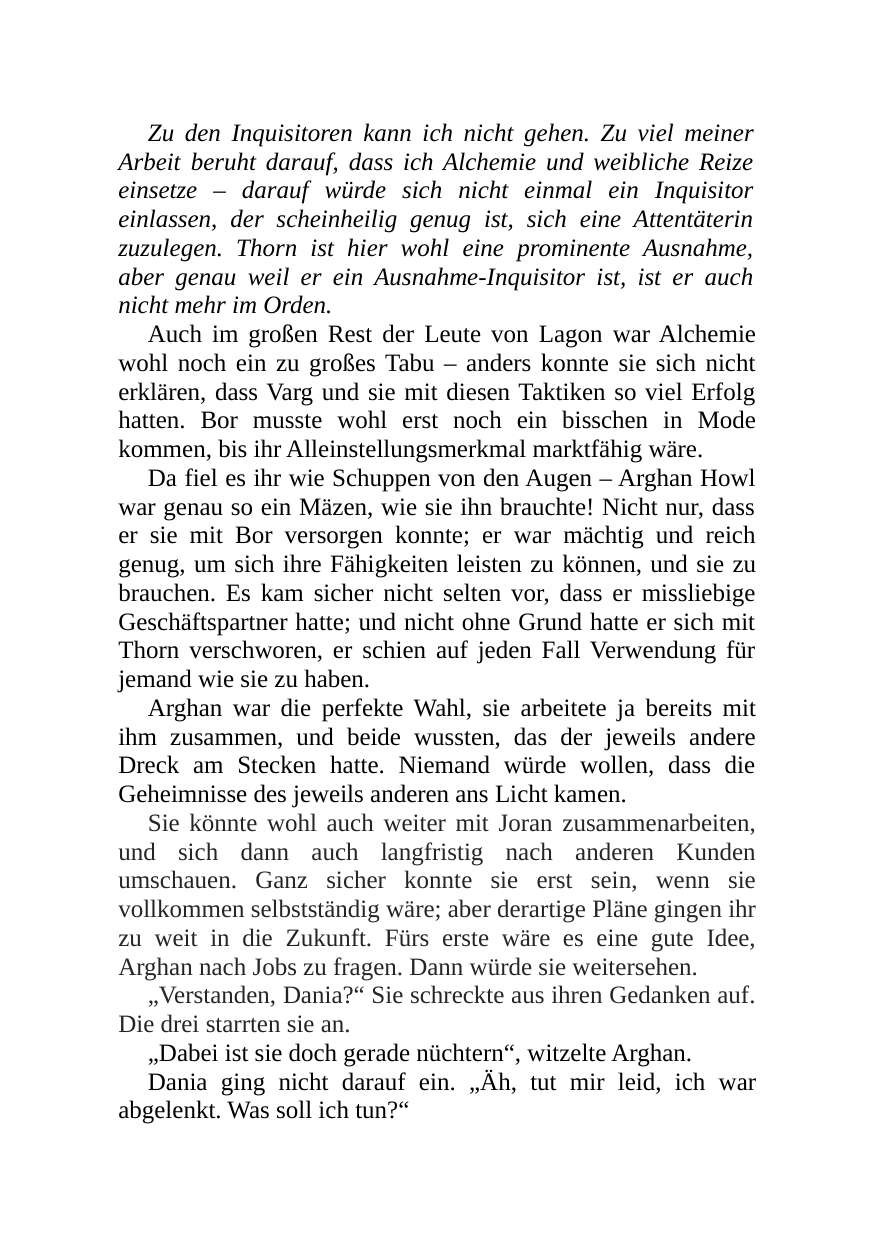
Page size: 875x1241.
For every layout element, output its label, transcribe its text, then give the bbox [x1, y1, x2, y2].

text „Dabei ist sie doch gerade nüchtern“, witzelte Arghan. [118, 1038, 756, 1067]
text „Verstanden, Dania?“ Sie schreckte aus ihren Gedanken auf. Die drei starrten sie an. [118, 981, 756, 1038]
text Da fiel es ihr wie Schuppen von den Augen – Arghan Howl war genau so ein Mäzen, wie sie ihn brauchte! Nicht nur, dass er sie mit Bor versorgen konnte; er war mächtig und reich genug, um sich ihre Fähigkeiten leisten zu können, und sie zu brauchen. Es kam sicher nicht selten vor, dass er missliebige Geschäftspartner hatte; und nicht ohne Grund hatte er sich mit Thorn verschworen, er schien auf jeden Fall Verwendung für jemand wie sie zu haben. [118, 463, 756, 693]
text Sie könnte wohl auch weiter mit Joran zusammenarbeiten, und sich dann auch langfristig nach anderen Kunden umschauen. Ganz sicher konnte sie erst sein, wenn sie vollkommen selbstständig wäre; aber derartige Pläne gingen ihr zu weit in die Zukunft. Fürs erste wäre es eine gute Idee, Arghan nach Jobs zu fragen. Dann würde sie weitersehen. [118, 808, 756, 981]
text Arghan war die perfekte Wahl, sie arbeitete ja bereits mit ihm zusammen, und beide wussten, das der jeweils andere Dreck am Stecken hatte. Niemand würde wollen, dass die Geheimnisse des jeweils anderen ans Licht kamen. [118, 693, 756, 808]
text Dania ging nicht darauf ein. „Äh, tut mir leid, ich war abgelenkt. Was soll ich tun?“ [118, 1067, 756, 1124]
text Zu den Inquisitoren kann ich nicht gehen. Zu viel meiner Arbeit beruht darauf, dass ich Alchemie und weibliche Reize einsetze – darauf würde sich nicht einmal ein Inquisitor einlassen, der scheinheilig genug ist, sich eine Attentäterin zuzulegen. Thorn ist hier wohl eine prominente Ausnahme, aber genau weil er ein Ausnahme-Inquisitor ist, ist er auch nicht mehr im Orden. [118, 118, 756, 319]
text Auch im großen Rest der Leute von Lagon war Alchemie wohl noch ein zu großes Tabu – anders konnte sie sich nicht erklären, dass Varg und sie mit diesen Taktiken so viel Erfolg hatten. Bor musste wohl erst noch ein bisschen in Mode kommen, bis ihr Alleinstellungsmerkmal marktfähig wäre. [118, 319, 756, 463]
